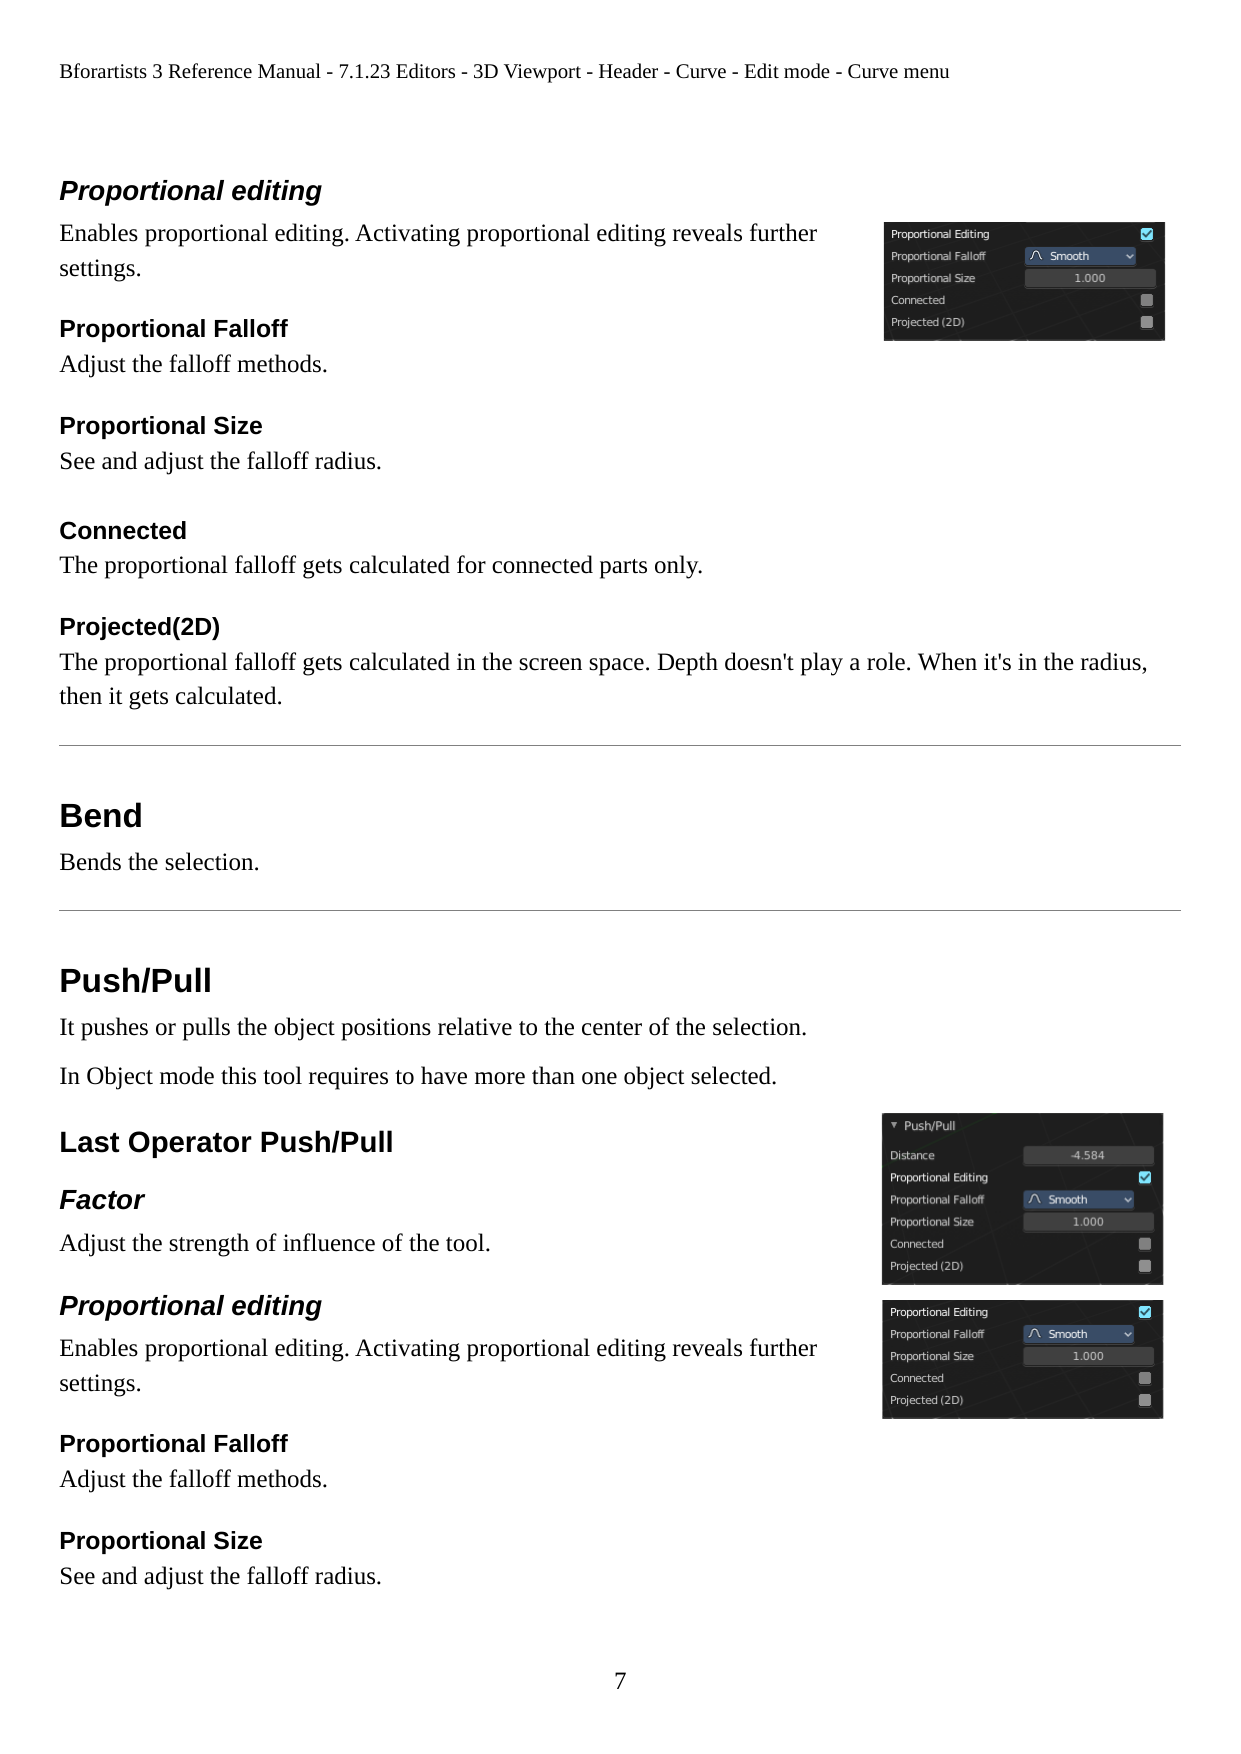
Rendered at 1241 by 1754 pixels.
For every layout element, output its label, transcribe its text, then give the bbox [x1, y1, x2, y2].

subtitle Projected(2D) [59, 612, 1181, 641]
text Adjust the falloff methods. [59, 1464, 1181, 1493]
text The proportional falloff gets calculated for connected parts only. [59, 551, 1181, 579]
subtitle Connected [59, 516, 1181, 544]
picture [883, 222, 1166, 341]
text Enables proportional editing. Activating proportional editing reveals further settings. [59, 218, 1181, 282]
subtitle Factor [59, 1183, 881, 1215]
picture [881, 1113, 1164, 1285]
subtitle Proportional Size [59, 1526, 1181, 1554]
text See and adjust the falloff radius. [59, 446, 1181, 474]
picture [882, 1300, 1164, 1419]
text Adjust the falloff methods. [59, 349, 1181, 378]
subtitle Last Operator Push/Pull [59, 1124, 881, 1158]
subtitle [1164, 1124, 1181, 1158]
text In Object mode this tool requires to have more than one object selected. [59, 1061, 1181, 1089]
text See and adjust the falloff radius. [59, 1561, 1181, 1589]
subtitle Proportional editing [59, 1289, 1181, 1321]
subtitle Bend [59, 795, 1181, 834]
text The proportional falloff gets calculated in the screen space. Depth doesn't play a role. When it's in the radius, then it gets calculated. [59, 647, 1181, 710]
subtitle Push/Pull [59, 961, 1181, 999]
subtitle Proportional Size [59, 411, 1181, 439]
text Enables proportional editing. Activating proportional editing reveals further settings. [59, 1333, 882, 1397]
subtitle Proportional editing [59, 174, 1181, 206]
subtitle Proportional Falloff [59, 314, 1181, 343]
subtitle [1164, 1183, 1181, 1215]
text It pushes or pulls the object positions relative to the center of the selection. [59, 1012, 1181, 1041]
subtitle Proportional Falloff [59, 1429, 1181, 1458]
text Adjust the strength of influence of the tool. [59, 1228, 881, 1256]
text Bends the selection. [59, 847, 1181, 875]
